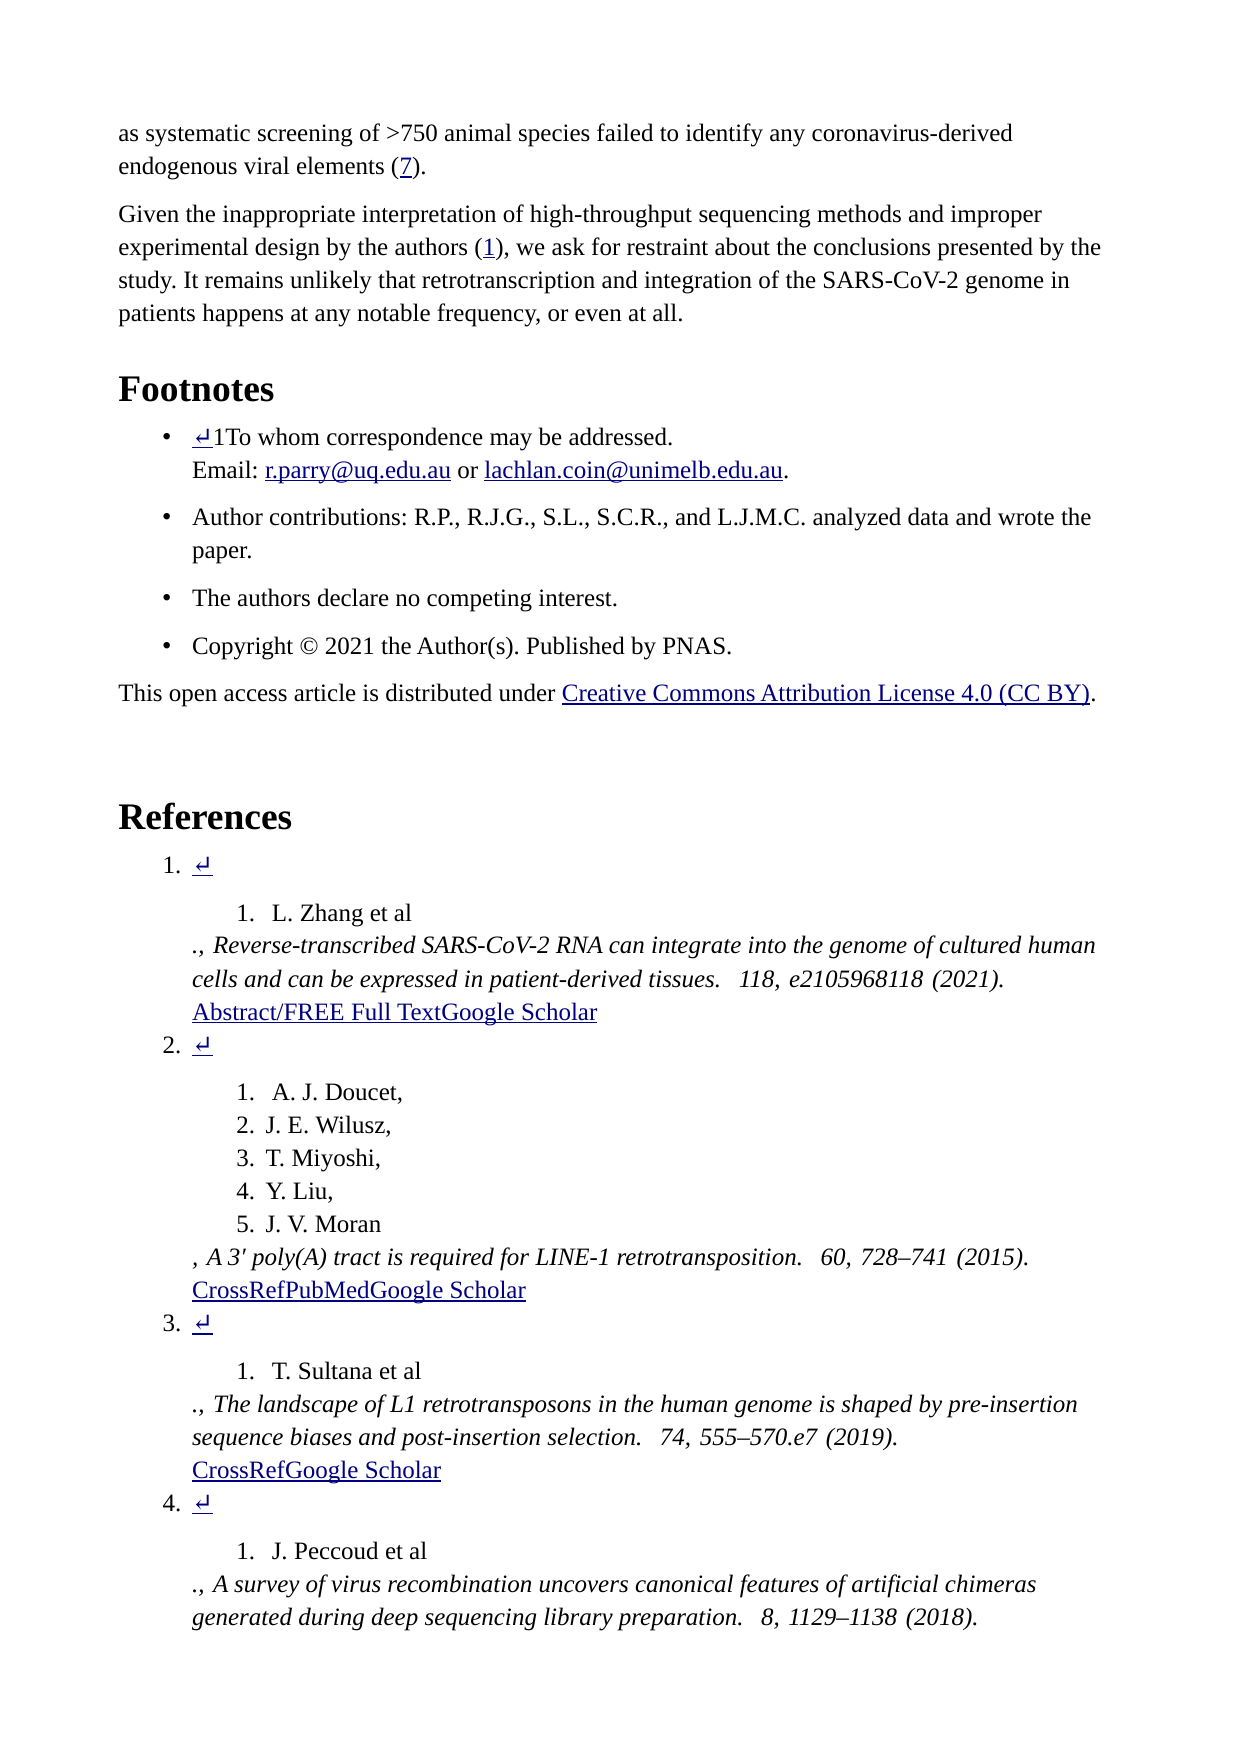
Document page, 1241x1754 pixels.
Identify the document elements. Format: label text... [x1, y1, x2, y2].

text as systematic screening of >750 animal species failed to identify any coronavirus-derived endogenous viral elements (7). [118, 118, 1122, 180]
list T. Sultana et al [236, 1356, 1122, 1385]
list Abstract/FREE Full TextGoogle Scholar [162, 997, 1122, 1025]
text Given the inappropriate interpretation of high-throughput sequencing methods and improper experimental design by the authors (1), we ask for restraint about the conclusions presented by the study. It remains unlikely that retrotranscription and integration of the SARS-CoV-2 genome in patients happens at any notable frequency, or even at all. [118, 199, 1122, 327]
list ., Reverse-transcribed SARS-CoV-2 RNA can integrate into the genome of cultured human cells and can be expressed in patient-derived tissues. 118, e2105968118 (2021). [162, 931, 1122, 992]
list T. Miyoshi, [236, 1143, 1122, 1172]
list CrossRefPubMedGoogle Scholar [162, 1275, 1122, 1304]
list J. Peccoud et al [236, 1536, 1122, 1564]
list Author contributions: R.P., R.J.G., S.L., S.C.R., and L.J.M.C. analyzed data and wrote the paper. [162, 502, 1122, 564]
list ↵ [162, 1488, 1122, 1517]
text This open access article is distributed under Creative Commons Attribution License 4.0 (CC BY). [118, 678, 1122, 707]
list ↵ [162, 1030, 1122, 1058]
list A. J. Doucet, [236, 1077, 1122, 1106]
list The authors declare no competing interest. [162, 583, 1122, 612]
subtitle References [118, 794, 1122, 837]
list ., The landscape of L1 retrotransposons in the human genome is shaped by pre-insertion sequence biases and post-insertion selection. 74, 555–570.e7 (2019). [162, 1389, 1122, 1451]
list ↵ [162, 1308, 1122, 1337]
list ↵1To whom correspondence may be addressed. Email: r.parry@uq.edu.au or lachlan.coin@unimelb.edu.au. [162, 422, 1122, 484]
list Copyright © 2021 the Author(s). Published by PNAS. [162, 631, 1122, 659]
list Y. Liu, [236, 1176, 1122, 1205]
list L. Zhang et al [236, 898, 1122, 926]
list J. E. Wilusz, [236, 1110, 1122, 1139]
list J. V. Moran [236, 1209, 1122, 1238]
subtitle Footnotes [118, 366, 1122, 409]
list ↵ [162, 850, 1122, 879]
list ., A survey of virus recombination uncovers canonical features of artificial chimeras generated during deep sequencing library preparation. 8, 1129–1138 (2018). [162, 1569, 1122, 1631]
list , A 3′ poly(A) tract is required for LINE-1 retrotransposition. 60, 728–741 (2015). [162, 1242, 1122, 1271]
list CrossRefGoogle Scholar [162, 1455, 1122, 1484]
